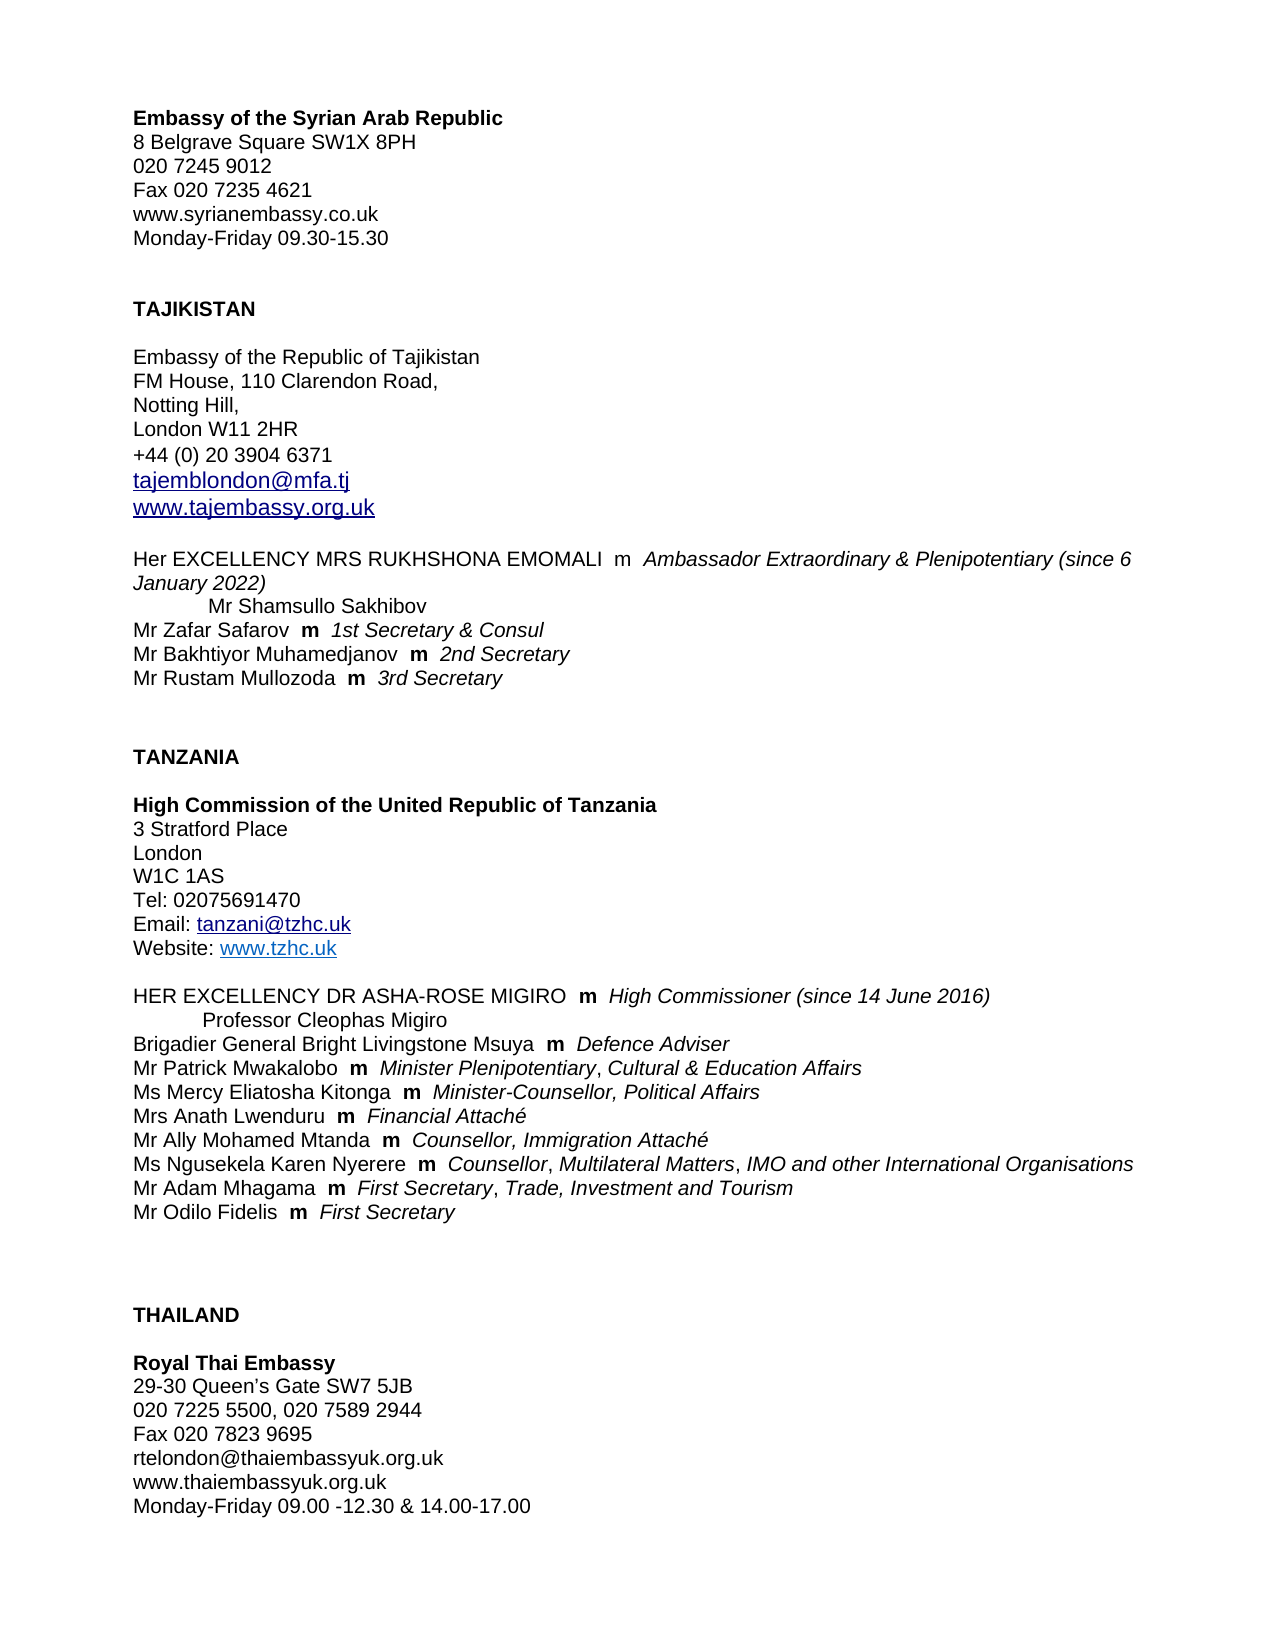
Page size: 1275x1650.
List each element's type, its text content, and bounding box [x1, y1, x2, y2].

text Embassy of the Syrian Arab Republic [133, 106, 1181, 129]
text www.syrianembassy.co.uk [133, 201, 1181, 225]
text Mr Bakhtiyor Muhamedjanov m 2nd Secretary [133, 642, 1181, 666]
text www.thaiembassyuk.org.uk [133, 1470, 1181, 1494]
text London [133, 840, 1181, 864]
text TANZANIA [133, 744, 1181, 768]
text +44 (0) 20 3904 6371 [133, 441, 1181, 467]
text Professor Cleophas Migiro [133, 1008, 1181, 1032]
text Brigadier General Bright Livingstone Msuya m Defence Adviser [133, 1032, 1181, 1056]
text rtelondon@thaiembassyuk.org.uk [133, 1446, 1181, 1470]
text Monday-Friday 09.00 -12.30 & 14.00-17.00 [133, 1494, 1181, 1518]
text Fax 020 7235 4621 [133, 177, 1181, 201]
text Mr Shamsullo Sakhibov [133, 594, 1181, 618]
text 3 Stratford Place [133, 816, 1181, 840]
text Ms Mercy Eliatosha Kitonga m Minister-Counsellor, Political Affairs [133, 1080, 1181, 1104]
text 020 7225 5500, 020 7589 2944 [133, 1398, 1181, 1422]
text High Commission of the United Republic of Tanzania [133, 792, 1181, 816]
text Notting Hill, [133, 393, 1181, 417]
text Tel: 02075691470 [133, 888, 1181, 912]
text TAJIKISTAN [133, 297, 1181, 321]
text Mr Ally Mohamed Mtanda m Counsellor, Immigration Attaché [133, 1128, 1181, 1152]
text Fax 020 7823 9695 [133, 1422, 1181, 1446]
text HER EXCELLENCY DR ASHA-ROSE MIGIRO m High Commissioner (since 14 June 2016) [133, 984, 1181, 1008]
text Email: tanzani@tzhc.uk [133, 912, 1181, 936]
text FM House, 110 Clarendon Road, [133, 369, 1181, 393]
text 29-30 Queen’s Gate SW7 5JB [133, 1374, 1181, 1398]
text THAILAND [133, 1302, 1181, 1326]
text tajemblondon@mfa.tj [133, 467, 1181, 494]
text Her EXCELLENCY MRS RUKHSHONA EMOMALI m Ambassador Extraordinary & Plenipotentiary (since 6 January 2022) [133, 546, 1181, 594]
text Mr Odilo Fidelis m First Secretary [133, 1200, 1181, 1224]
text Mrs Anath Lwenduru m Financial Attaché [133, 1104, 1181, 1128]
text Monday-Friday 09.30-15.30 [133, 225, 1181, 249]
text Mr Adam Mhagama m First Secretary, Trade, Investment and Tourism [133, 1176, 1181, 1200]
text 8 Belgrave Square SW1X 8PH [133, 129, 1181, 153]
text London W11 2HR [133, 417, 1181, 441]
subtitle Royal Thai Embassy [133, 1350, 1181, 1374]
text www.tajembassy.org.uk [133, 494, 1181, 520]
text Mr Zafar Safarov m 1st Secretary & Consul [133, 618, 1181, 642]
text Mr Rustam Mullozoda m 3rd Secretary [133, 666, 1181, 690]
text W1C 1AS [133, 864, 1181, 888]
text Website: www.tzhc.uk [133, 936, 1181, 960]
text Embassy of the Republic of Tajikistan [133, 345, 1181, 369]
text Ms Ngusekela Karen Nyerere m Counsellor, Multilateral Matters, IMO and other International Organisations [133, 1152, 1181, 1176]
text Mr Patrick Mwakalobo m Minister Plenipotentiary, Cultural & Education Affairs [133, 1056, 1181, 1080]
text 020 7245 9012 [133, 153, 1181, 177]
